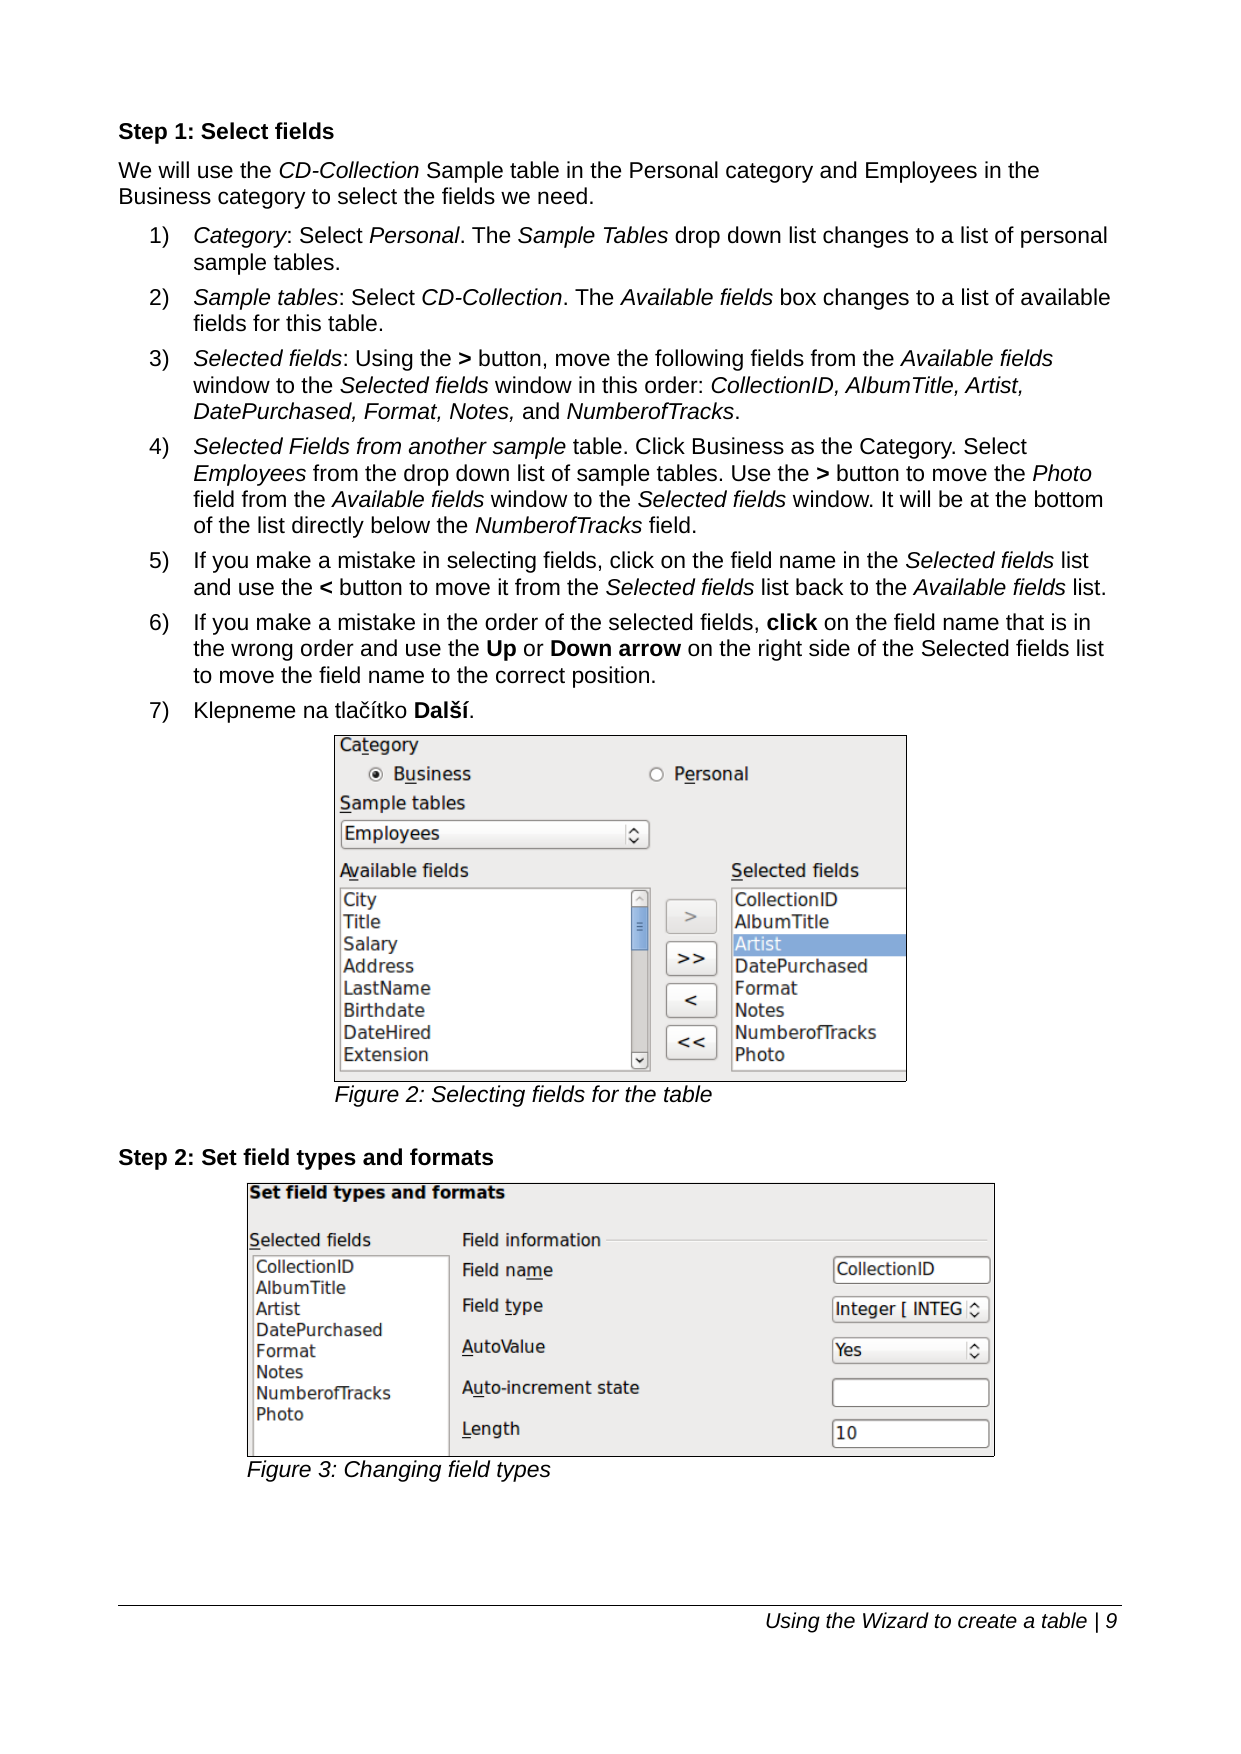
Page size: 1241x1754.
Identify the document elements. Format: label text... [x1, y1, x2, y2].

text Figure 2: Selecting fields for the table [334, 1082, 906, 1107]
list If you make a mistake in selecting fields, click on the field name in the Selected fields list and use the < button to move it from the Selected fields list back to the Available fields list. [169, 547, 1122, 600]
text Step 1: Select fields [118, 118, 1122, 144]
list Selected fields: Using the > button, move the following fields from the Available fields window to the Selected fields window in this order: CollectionID, AlbumTitle, Artist, DatePurchased, Format, Notes, and NumberofTracks. [169, 345, 1122, 424]
list Sample tables: Select CD-Collection. The Available fields box changes to a list of available fields for this table. [169, 284, 1122, 336]
picture [335, 736, 906, 1081]
list Category: Select Personal. The Sample Tables drop down list changes to a list of personal sample tables. [169, 222, 1122, 275]
text Step 2: Set field types and formats [118, 1143, 1122, 1170]
list Klepneme na tlačítko Další. [169, 697, 1122, 723]
list If you make a mistake in the order of the selected fields, click on the field name that is in the wrong order and use the Up or Down arrow on the right side of the Selected fields list to move the field name to the correct position. [169, 609, 1122, 688]
picture [248, 1184, 994, 1456]
text We will use the CD-Collection Sample table in the Personal category and Employees in the Business category to select the fields we need. [118, 157, 1122, 210]
text Figure 3: Changing field types [247, 1457, 994, 1482]
list Selected Fields from another sample table. Click Business as the Category. Select Employees from the drop down list of sample tables. Use the > button to move the Photo field from the Available fields window to the Selected fields window. It will be at the bottom of the list directly below the NumberofTracks field. [169, 433, 1122, 539]
